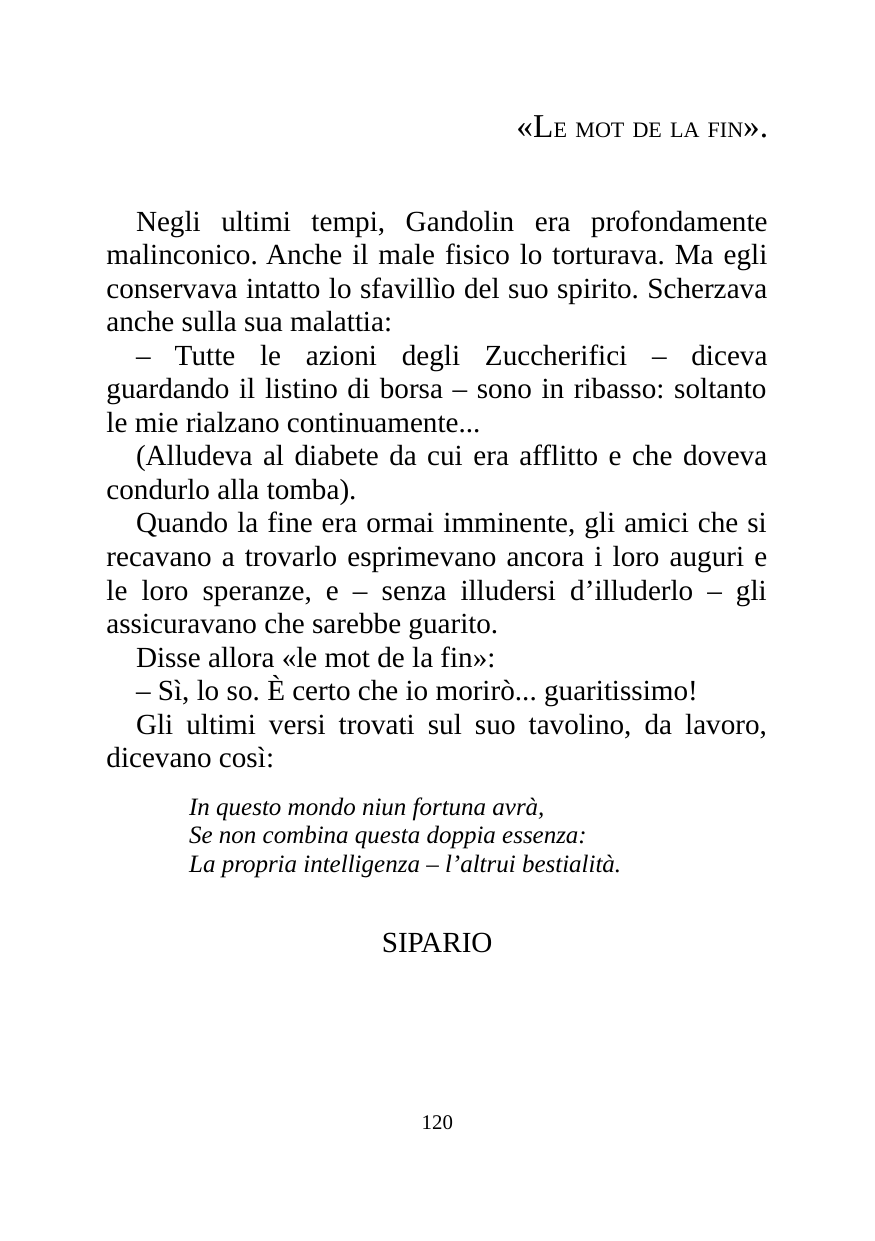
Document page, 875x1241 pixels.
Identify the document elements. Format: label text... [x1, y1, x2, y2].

text Gli ultimi versi trovati sul suo tavolino, da lavoro, dicevano così: [106, 707, 768, 774]
text SIPARIO [106, 925, 768, 958]
subtitle «Le mot de la fin». [106, 106, 768, 144]
text (Alludeva al diabete da cui era afflitto e che doveva condurlo alla tomba). [106, 438, 768, 506]
text In questo mondo niun fortuna avrà, Se non combina questa doppia essenza: La propria intelligenza – l’altrui bestialità. [189, 792, 768, 878]
text – Tutte le azioni degli Zuccherifici – diceva guardando il listino di borsa – sono in ribasso: soltanto le mie rialzano continuamente... [106, 338, 768, 438]
text – Sì, lo so. È certo che io morirò... guaritissimo! [106, 673, 768, 707]
text Quando la fine era ormai imminente, gli amici che si recavano a trovarlo esprimevano ancora i loro auguri e le loro speranze, e – senza illudersi d’illuderlo – gli assicuravano che sarebbe guarito. [106, 506, 768, 640]
text Negli ultimi tempi, Gandolin era profondamente malinconico. Anche il male fisico lo torturava. Ma egli conservava intatto lo sfavillìo del suo spirito. Scherzava anche sulla sua malattia: [106, 204, 768, 338]
text Disse allora «le mot de la fin»: [106, 640, 768, 673]
